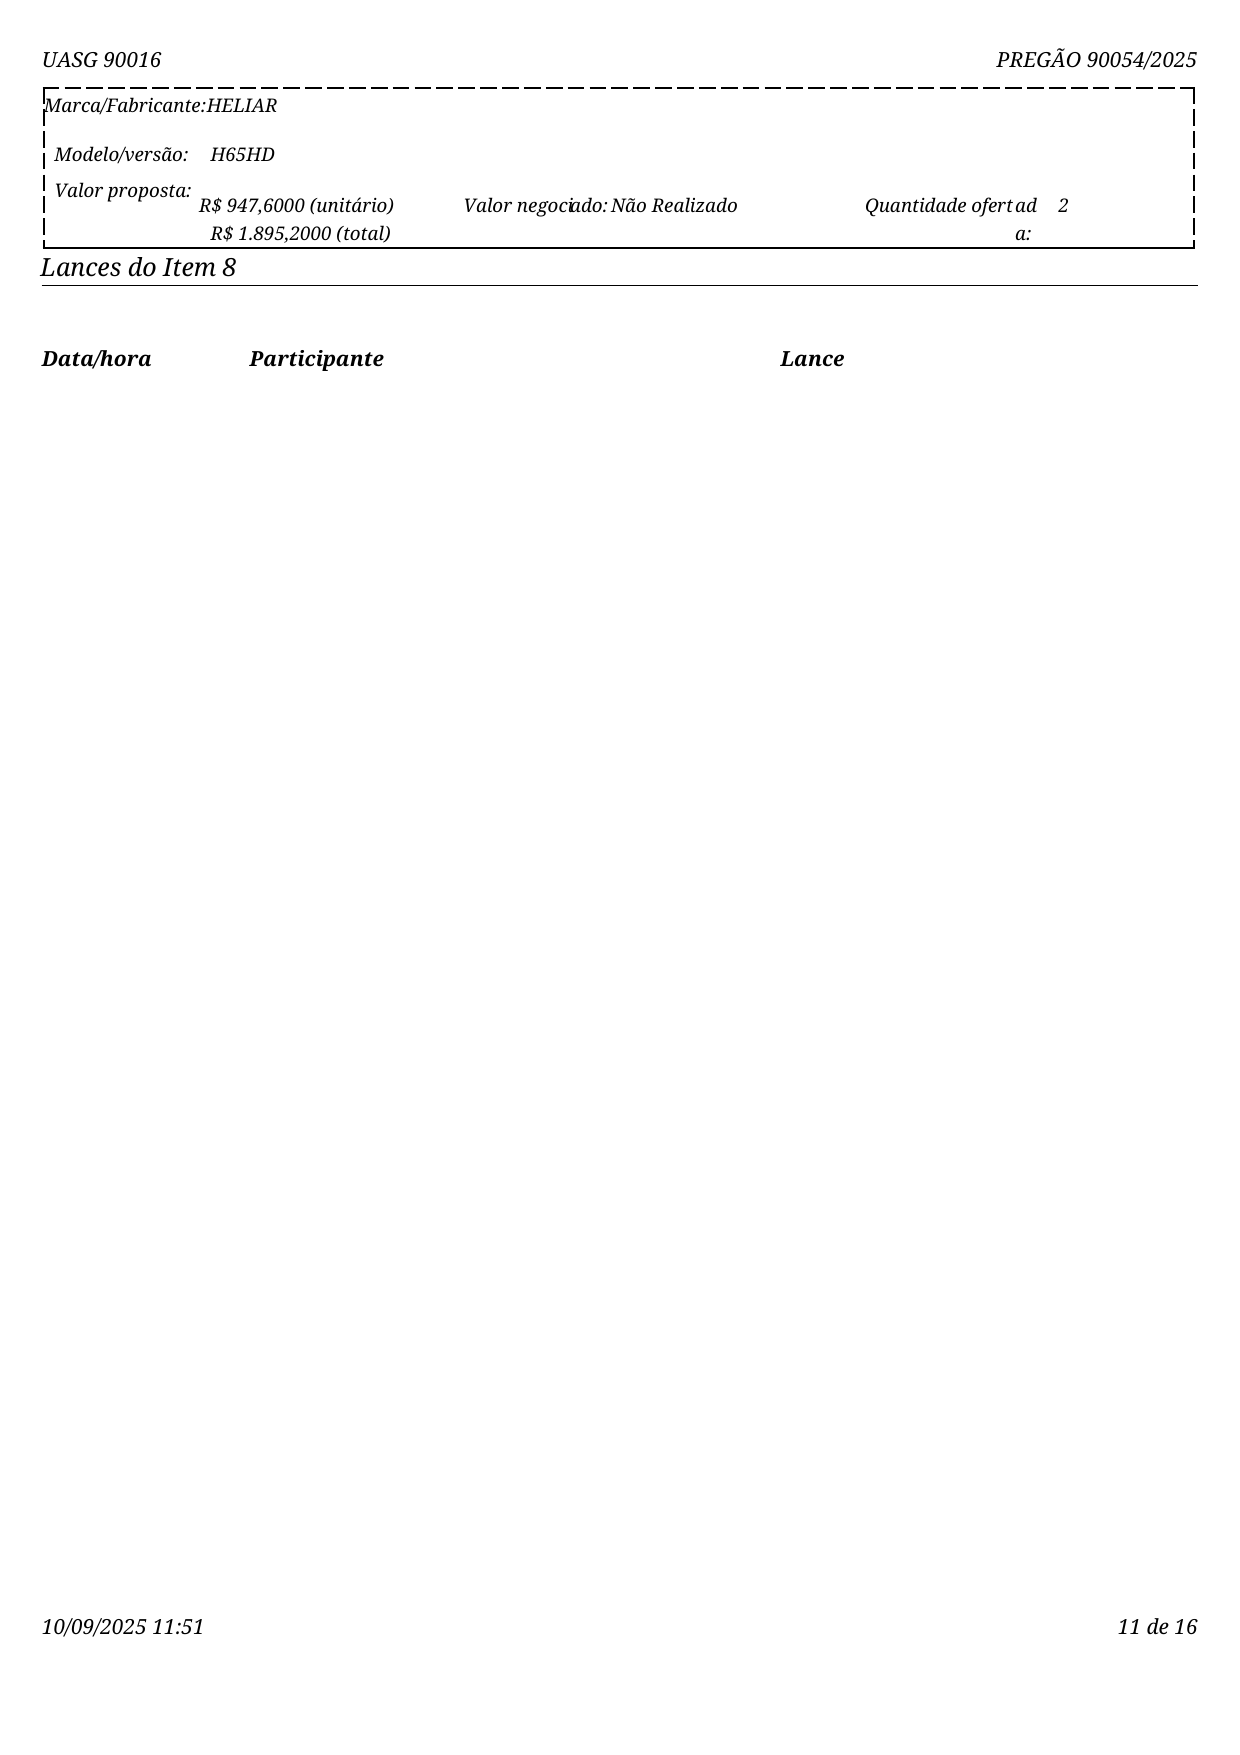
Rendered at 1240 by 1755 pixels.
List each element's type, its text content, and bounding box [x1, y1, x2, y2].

text Data/hora Participante Lance [42, 344, 1200, 373]
table_cell ado: Não Realizado [577, 188, 787, 247]
table_cell [788, 87, 1017, 138]
table_cell R$ 947,6000 (unitário) Valor negoci R$ 1.895,2000 (total) [199, 188, 577, 247]
table_cell 2 [1048, 188, 1194, 247]
table_cell [577, 139, 787, 188]
table_cell Marca/Fabricante: HELIAR [44, 87, 577, 138]
table_cell [577, 87, 787, 138]
text Lances do Item 8 [40, 249, 1200, 283]
table_cell [1017, 87, 1194, 138]
table_cell ada: [1017, 188, 1048, 247]
table_cell Modelo/versão: Valor proposta: [44, 139, 199, 247]
table_cell [1017, 139, 1194, 188]
table_cell Quantidade ofert [788, 188, 1017, 247]
table_cell H65HD [199, 139, 577, 188]
table_cell [788, 139, 1017, 188]
